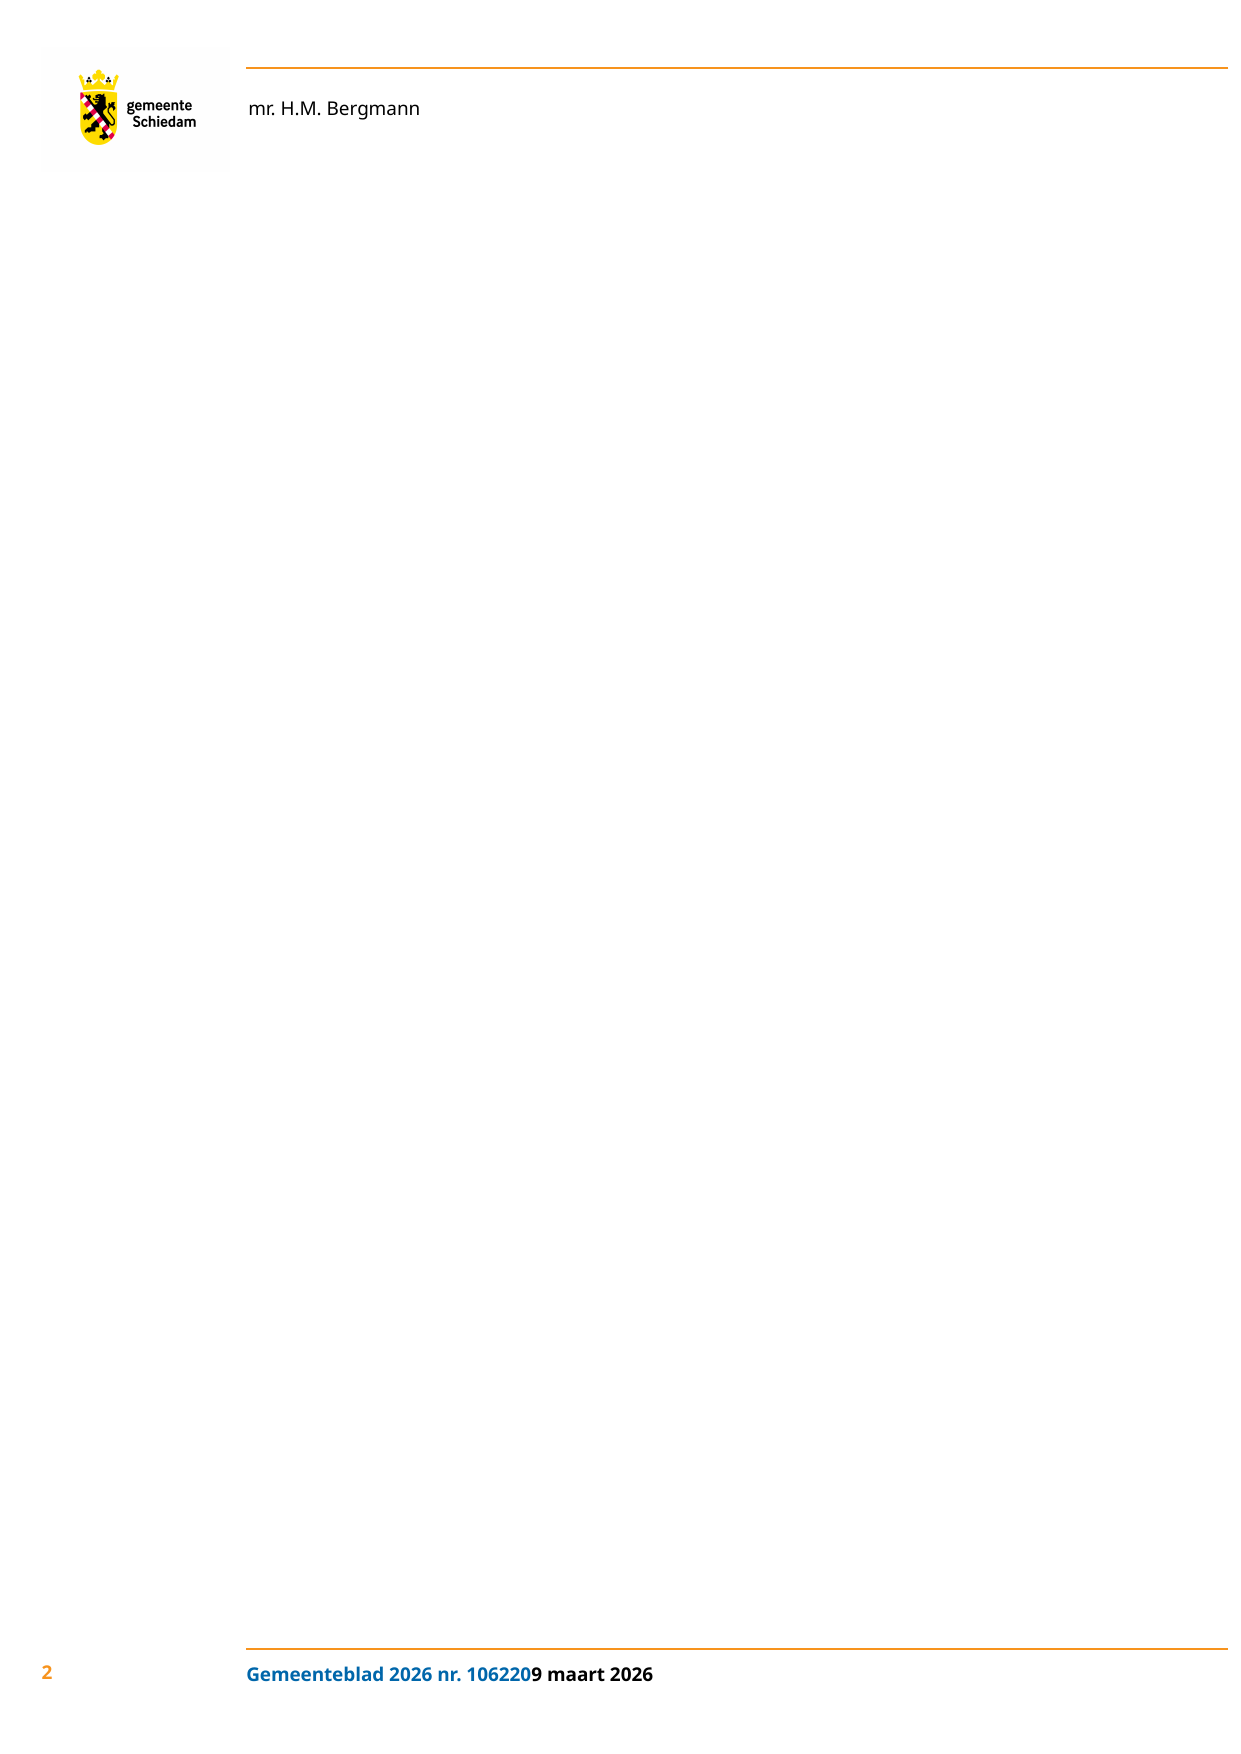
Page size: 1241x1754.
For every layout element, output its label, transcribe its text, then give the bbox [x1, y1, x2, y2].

text mr. H.M. Bergmann [248, 95, 1152, 121]
picture [41, 47, 231, 172]
